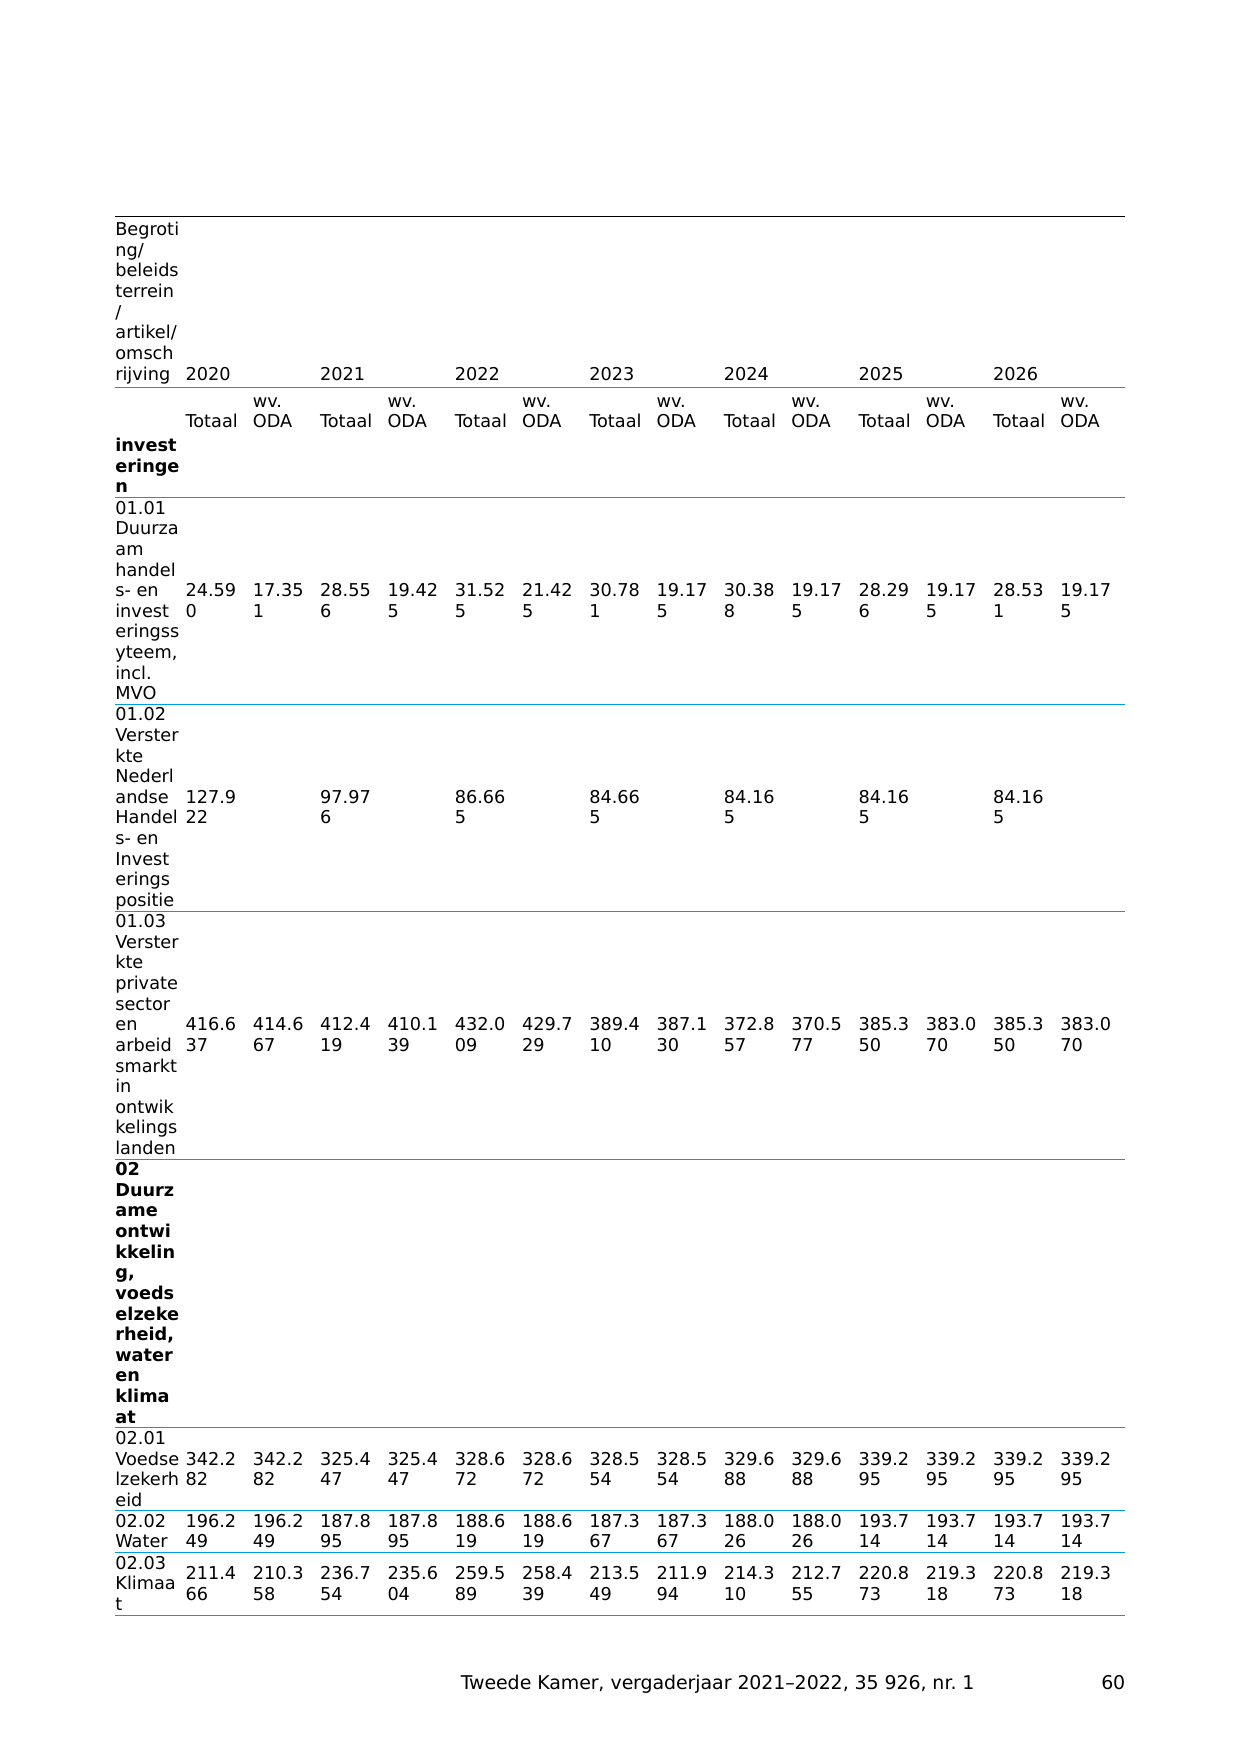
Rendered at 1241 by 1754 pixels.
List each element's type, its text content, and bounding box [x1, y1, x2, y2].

table_cell 30.781 [586, 498, 653, 704]
table_cell 28.296 [855, 498, 923, 704]
table_cell [586, 1160, 653, 1427]
table_cell [990, 435, 1057, 497]
table_cell 19.425 [384, 498, 452, 704]
table_cell [317, 435, 384, 497]
table_cell 212.755 [788, 1553, 855, 1614]
table_cell Totaal [317, 388, 384, 435]
table_cell 01.01 Duurzaam handels- en investeringssyteem, incl. MVO [115, 498, 182, 704]
table_cell wv. ODA [519, 388, 586, 435]
table_header Tabel 11 De HGIS horizontaal: meerjarencijfers per begrotingsartikel [115, 191, 1125, 216]
table_cell 220.873 [855, 1553, 923, 1614]
table_cell 188.619 [452, 1511, 519, 1552]
table_cell 339.295 [923, 1428, 990, 1510]
table_cell 84.665 [586, 705, 653, 911]
table_cell 387.130 [654, 912, 721, 1159]
table_cell 339.295 [855, 1428, 923, 1510]
table_cell 28.531 [990, 498, 1057, 704]
table_cell [788, 435, 855, 497]
table_cell [1057, 435, 1125, 497]
table_cell [721, 435, 788, 497]
table_cell wv. ODA [1057, 388, 1125, 435]
table_cell 97.976 [317, 705, 384, 911]
table_cell 84.165 [855, 705, 923, 911]
table_cell investeringen [115, 435, 182, 497]
table_cell 196.249 [250, 1511, 317, 1552]
table_cell 31.525 [452, 498, 519, 704]
table_cell Totaal [452, 388, 519, 435]
table_cell 2021 [317, 217, 452, 387]
table_cell 211.994 [654, 1553, 721, 1614]
table_cell 02.03 Klimaat [115, 1553, 182, 1614]
table_cell [250, 705, 317, 911]
table_cell [452, 1160, 519, 1427]
table_cell 410.139 [384, 912, 452, 1159]
table_cell [384, 1160, 452, 1427]
table_cell 2025 [855, 217, 990, 387]
table_cell 211.466 [183, 1553, 250, 1614]
table_cell 24.590 [183, 498, 250, 704]
table_cell 188.619 [519, 1511, 586, 1552]
table_cell 19.175 [923, 498, 990, 704]
table_cell [1057, 1160, 1125, 1427]
table_cell [384, 435, 452, 497]
table_cell 02 Duurzame ontwikkeling, voedselzekerheid, water en klimaat [115, 1160, 182, 1427]
table_cell [721, 1160, 788, 1427]
table_cell [654, 1160, 721, 1427]
table_cell 328.672 [452, 1428, 519, 1510]
table_cell 84.165 [721, 705, 788, 911]
table_cell 214.310 [721, 1553, 788, 1614]
table_cell [384, 705, 452, 911]
table_cell [519, 1160, 586, 1427]
table_cell [923, 705, 990, 911]
table_cell 414.667 [250, 912, 317, 1159]
table_cell 86.665 [452, 705, 519, 911]
table_cell 328.554 [586, 1428, 653, 1510]
table_cell 02.01 Voedselzekerheid [115, 1428, 182, 1510]
table_cell 19.175 [1057, 498, 1125, 704]
table_cell 385.350 [855, 912, 923, 1159]
table_cell [788, 705, 855, 911]
table_cell [855, 1160, 923, 1427]
table_cell wv. ODA [923, 388, 990, 435]
table_cell [586, 435, 653, 497]
table_cell [990, 1160, 1057, 1427]
table_cell 220.873 [990, 1553, 1057, 1614]
table_cell [923, 435, 990, 497]
table_cell 416.637 [183, 912, 250, 1159]
table_cell [1057, 705, 1125, 911]
table_cell [654, 435, 721, 497]
table_cell wv. ODA [654, 388, 721, 435]
table_cell 193.714 [1057, 1511, 1125, 1552]
table_cell 328.554 [654, 1428, 721, 1510]
table_cell 329.688 [721, 1428, 788, 1510]
table_cell 236.754 [317, 1553, 384, 1614]
table_cell 432.009 [452, 912, 519, 1159]
table_cell 187.367 [586, 1511, 653, 1552]
table_cell 328.672 [519, 1428, 586, 1510]
table_cell 339.295 [990, 1428, 1057, 1510]
table_cell 84.165 [990, 705, 1057, 911]
table_cell 219.318 [1057, 1553, 1125, 1614]
table_cell 325.447 [384, 1428, 452, 1510]
table_cell Totaal [183, 388, 250, 435]
table_cell [519, 705, 586, 911]
table_cell [788, 1160, 855, 1427]
table_cell 2026 [990, 217, 1125, 387]
table_cell 02.02 Water [115, 1511, 182, 1552]
table_cell 219.318 [923, 1553, 990, 1614]
table_cell 372.857 [721, 912, 788, 1159]
table_cell 187.895 [317, 1511, 384, 1552]
table_cell 259.589 [452, 1553, 519, 1614]
table_cell 19.175 [788, 498, 855, 704]
table_cell 193.714 [990, 1511, 1057, 1552]
table_cell Totaal [855, 388, 923, 435]
table_cell 235.604 [384, 1553, 452, 1614]
table_cell Totaal [586, 388, 653, 435]
table_cell Totaal [721, 388, 788, 435]
table_cell 187.367 [654, 1511, 721, 1552]
table_cell [654, 705, 721, 911]
table_cell [115, 388, 182, 435]
table_cell [452, 435, 519, 497]
table_cell 193.714 [855, 1511, 923, 1552]
table_cell 127.922 [183, 705, 250, 911]
table_cell 339.295 [1057, 1428, 1125, 1510]
table_cell 342.282 [183, 1428, 250, 1510]
table_cell 385.350 [990, 912, 1057, 1159]
table_cell Totaal [990, 388, 1057, 435]
table_cell 342.282 [250, 1428, 317, 1510]
table_cell [183, 1160, 250, 1427]
table_cell [923, 1160, 990, 1427]
table_cell [250, 435, 317, 497]
table_cell 01.03 Versterkte private sector en arbeidsmarkt in ontwikkelingslanden [115, 912, 182, 1159]
table_cell Begroting/beleidsterrein/artikel/omschrijving [115, 217, 182, 387]
table_cell 21.425 [519, 498, 586, 704]
table_cell [519, 435, 586, 497]
table_cell 429.729 [519, 912, 586, 1159]
table_cell 213.549 [586, 1553, 653, 1614]
table_cell 188.026 [788, 1511, 855, 1552]
table_cell 258.439 [519, 1553, 586, 1614]
table_cell 187.895 [384, 1511, 452, 1552]
table_cell 01.02 Versterkte Nederlandse Handels- en Investeringspositie [115, 705, 182, 911]
table_cell 383.070 [1057, 912, 1125, 1159]
table_cell 2024 [721, 217, 855, 387]
table_cell [855, 435, 923, 497]
table_cell [250, 1160, 317, 1427]
table_cell 2020 [183, 217, 317, 387]
table_cell 325.447 [317, 1428, 384, 1510]
table_cell 19.175 [654, 498, 721, 704]
table_cell 188.026 [721, 1511, 788, 1552]
table_cell 2022 [452, 217, 586, 387]
table_cell wv. ODA [788, 388, 855, 435]
table_cell 28.556 [317, 498, 384, 704]
table_cell 370.577 [788, 912, 855, 1159]
table_cell 210.358 [250, 1553, 317, 1614]
table_cell 17.351 [250, 498, 317, 704]
table_cell 389.410 [586, 912, 653, 1159]
table_cell [183, 435, 250, 497]
table_cell 329.688 [788, 1428, 855, 1510]
table_cell 383.070 [923, 912, 990, 1159]
table_cell 412.419 [317, 912, 384, 1159]
table_cell 2023 [586, 217, 721, 387]
table_cell 30.388 [721, 498, 788, 704]
table_cell wv. ODA [384, 388, 452, 435]
table_cell wv. ODA [250, 388, 317, 435]
table_cell [317, 1160, 384, 1427]
table_cell 196.249 [183, 1511, 250, 1552]
table_cell 193.714 [923, 1511, 990, 1552]
